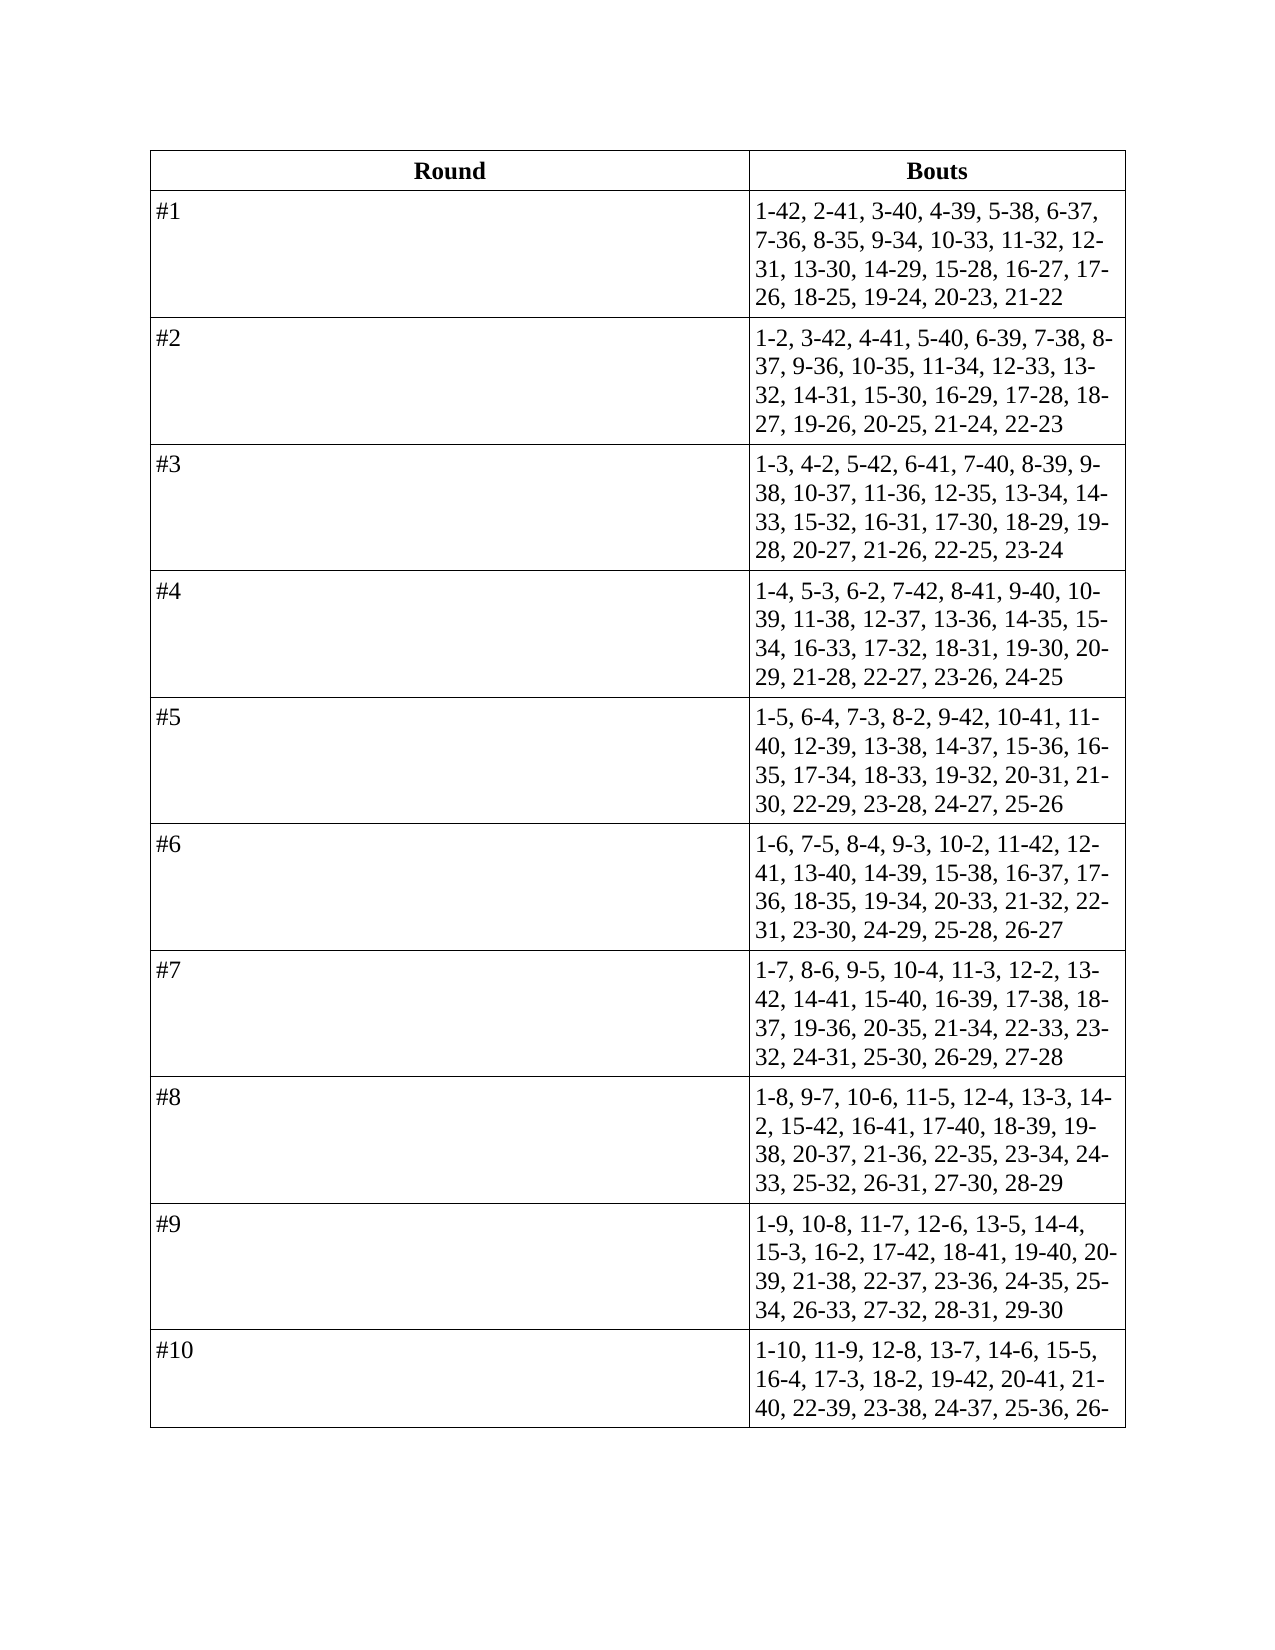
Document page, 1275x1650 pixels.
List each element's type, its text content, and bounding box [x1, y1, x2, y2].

table_cell #2 [151, 318, 749, 443]
table_cell #5 [151, 698, 749, 823]
table_cell #6 [151, 824, 749, 950]
table_cell #4 [151, 571, 749, 697]
table_cell 1-9, 10-8, 11-7, 12-6, 13-5, 14-4, 15-3, 16-2, 17-42, 18-41, 19-40, 20-39, 21-38, 22-37, 23-36, 24-35, 25-34, 26-33, 27-32, 28-31, 29-30 [750, 1204, 1125, 1329]
table_cell #3 [151, 445, 749, 570]
table_cell 1-42, 2-41, 3-40, 4-39, 5-38, 6-37, 7-36, 8-35, 9-34, 10-33, 11-32, 12-31, 13-30, 14-29, 15-28, 16-27, 17-26, 18-25, 19-24, 20-23, 21-22 [750, 191, 1125, 317]
table_cell 1-7, 8-6, 9-5, 10-4, 11-3, 12-2, 13-42, 14-41, 15-40, 16-39, 17-38, 18-37, 19-36, 20-35, 21-34, 22-33, 23-32, 24-31, 25-30, 26-29, 27-28 [750, 951, 1125, 1076]
table_cell #10 [151, 1330, 749, 1427]
table_cell #7 [151, 951, 749, 1076]
table_header Bouts [750, 151, 1125, 190]
table_cell #8 [151, 1077, 749, 1203]
table_cell #1 [151, 191, 749, 317]
table_cell 1-3, 4-2, 5-42, 6-41, 7-40, 8-39, 9-38, 10-37, 11-36, 12-35, 13-34, 14-33, 15-32, 16-31, 17-30, 18-29, 19-28, 20-27, 21-26, 22-25, 23-24 [750, 445, 1125, 570]
table_cell 1-8, 9-7, 10-6, 11-5, 12-4, 13-3, 14-2, 15-42, 16-41, 17-40, 18-39, 19-38, 20-37, 21-36, 22-35, 23-34, 24-33, 25-32, 26-31, 27-30, 28-29 [750, 1077, 1125, 1203]
table_cell 1-6, 7-5, 8-4, 9-3, 10-2, 11-42, 12-41, 13-40, 14-39, 15-38, 16-37, 17-36, 18-35, 19-34, 20-33, 21-32, 22-31, 23-30, 24-29, 25-28, 26-27 [750, 824, 1125, 950]
table_cell 1-5, 6-4, 7-3, 8-2, 9-42, 10-41, 11-40, 12-39, 13-38, 14-37, 15-36, 16-35, 17-34, 18-33, 19-32, 20-31, 21-30, 22-29, 23-28, 24-27, 25-26 [750, 698, 1125, 823]
table_cell 1-4, 5-3, 6-2, 7-42, 8-41, 9-40, 10-39, 11-38, 12-37, 13-36, 14-35, 15-34, 16-33, 17-32, 18-31, 19-30, 20-29, 21-28, 22-27, 23-26, 24-25 [750, 571, 1125, 697]
table_cell 1-2, 3-42, 4-41, 5-40, 6-39, 7-38, 8-37, 9-36, 10-35, 11-34, 12-33, 13-32, 14-31, 15-30, 16-29, 17-28, 18-27, 19-26, 20-25, 21-24, 22-23 [750, 318, 1125, 443]
table_cell #9 [151, 1204, 749, 1329]
table_header Round [151, 151, 749, 190]
table_cell 1-10, 11-9, 12-8, 13-7, 14-6, 15-5, 16-4, 17-3, 18-2, 19-42, 20-41, 21-40, 22-39, 23-38, 24-37, 25-36, 26- [750, 1330, 1125, 1427]
